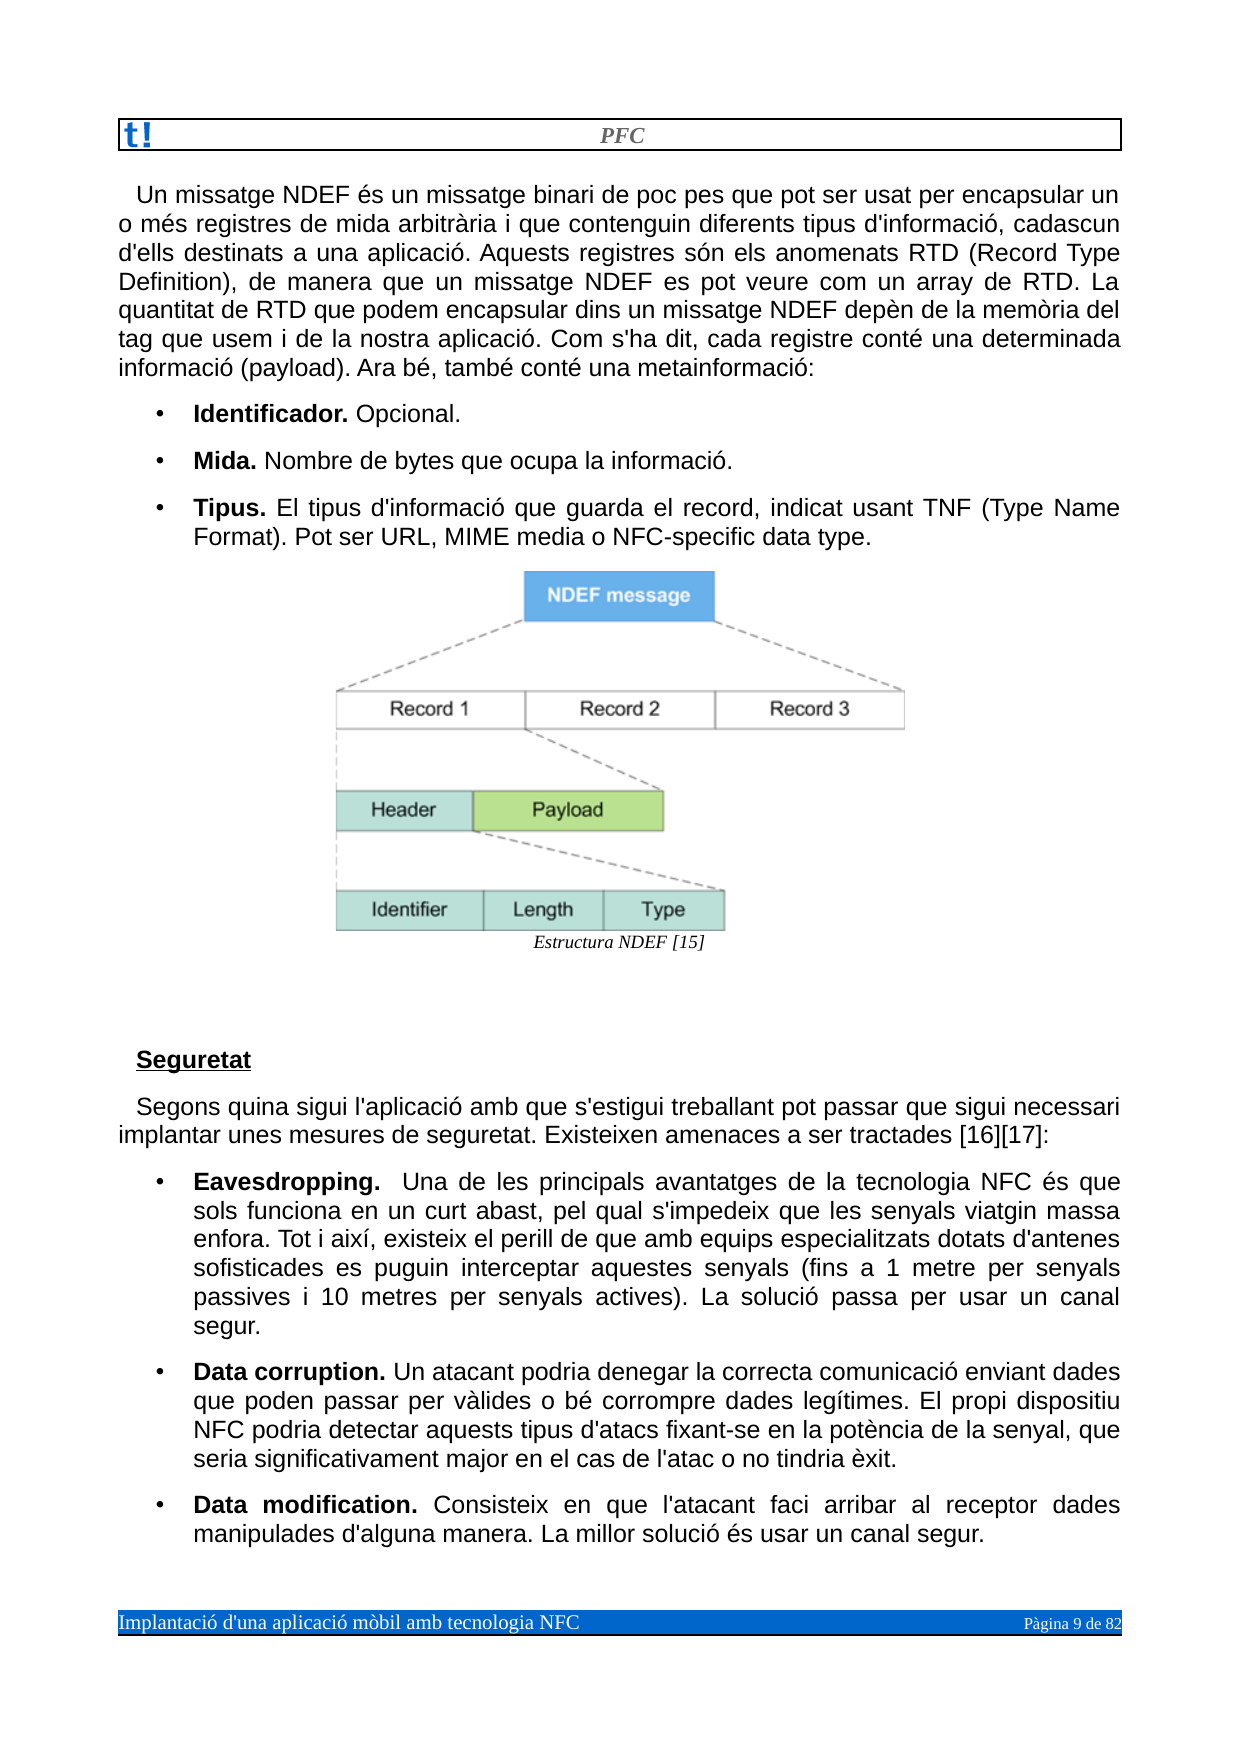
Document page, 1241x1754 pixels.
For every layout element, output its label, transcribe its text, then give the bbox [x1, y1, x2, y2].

text Segons quina sigui l'aplicació amb que s'estigui treballant pot passar que sigui necessari implantar unes mesures de seguretat. Existeixen amenaces a ser tractades [16][17]: [118, 1092, 1122, 1149]
list Data corruption. Un atacant podria denegar la correcta comunicació enviant dades que poden passar per vàlides o bé corrompre dades legítimes. El propi dispositiu NFC podria detectar aquests tipus d'atacs fixant-se en la potència de la senyal, que seria significativament major en el cas de l'atac o no tindria èxit. [156, 1357, 1122, 1472]
picture [335, 571, 905, 931]
picture [123, 121, 151, 148]
list Tipus. El tipus d'informació que guarda el record, indicat usant TNF (Type Name Format). Pot ser URL, MIME media o NFC-specific data type. [156, 493, 1122, 550]
list Mida. Nombre de bytes que ocupa la informació. [156, 446, 1122, 475]
list Data modification. Consisteix en que l'atacant faci arribar al receptor dades manipulades d'alguna manera. La millor solució és usar un canal segur. [156, 1490, 1122, 1548]
text Estructura NDEF [15] [336, 931, 905, 952]
text Seguretat [118, 1045, 1122, 1074]
list Eavesdropping. Una de les principals avantatges de la tecnologia NFC és que sols funciona en un curt abast, pel qual s'impedeix que les senyals viatgin massa enfora. Tot i així, existeix el perill de que amb equips especialitzats dotats d'antenes sofisticades es puguin interceptar aquestes senyals (fins a 1 metre per senyals passives i 10 metres per senyals actives). La solució passa per usar un canal segur. [156, 1167, 1122, 1339]
list Identificador. Opcional. [156, 399, 1122, 428]
text Un missatge NDEF és un missatge binari de poc pes que pot ser usat per encapsular un o més registres de mida arbitrària i que contenguin diferents tipus d'informació, cadascun d'ells destinats a una aplicació. Aquests registres són els anomenats RTD (Record Type Definition), de manera que un missatge NDEF es pot veure com un array de RTD. La quantitat de RTD que podem encapsular dins un missatge NDEF depèn de la memòria del tag que usem i de la nostra aplicació. Com s'ha dit, cada registre conté una determinada informació (payload). Ara bé, també conté una metainformació: [118, 181, 1122, 382]
